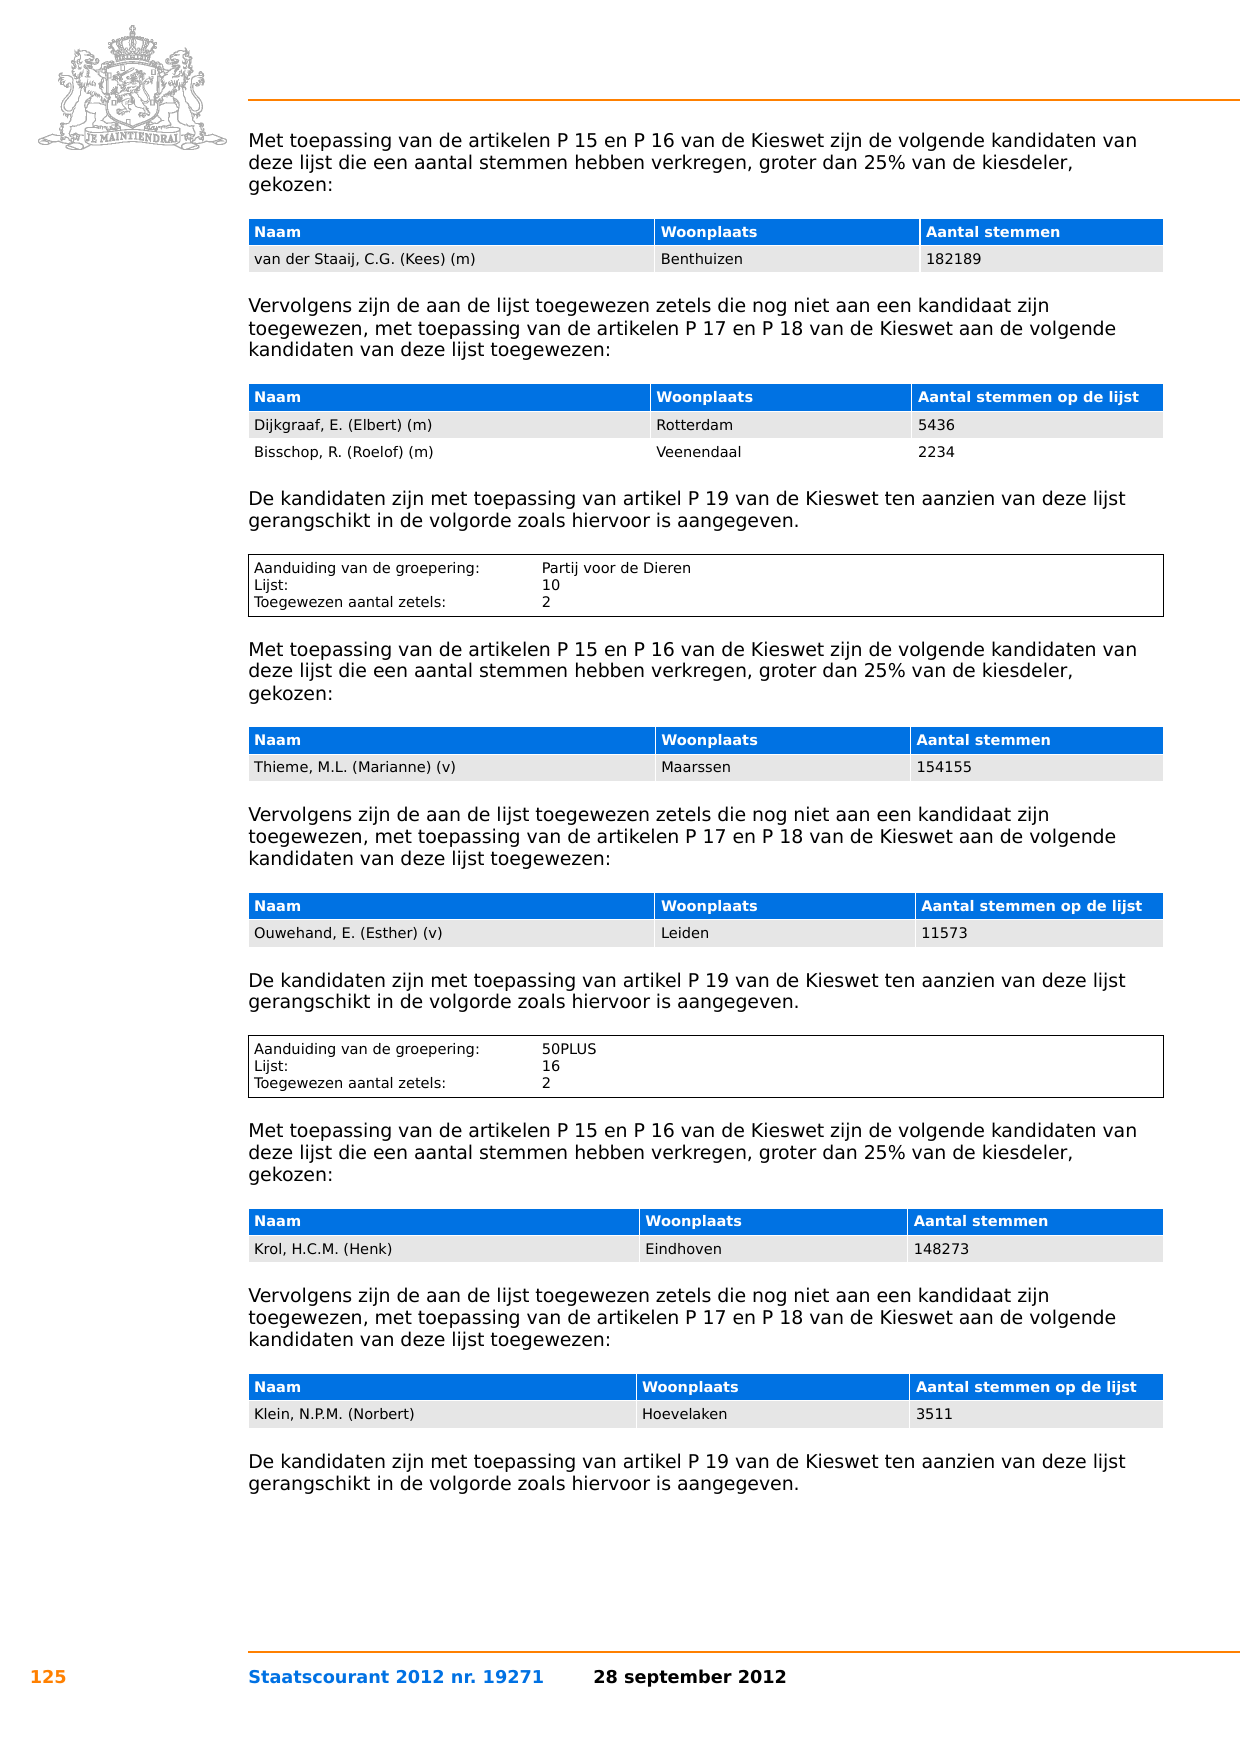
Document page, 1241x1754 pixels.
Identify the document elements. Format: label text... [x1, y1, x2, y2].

table_cell Bisschop, R. (Roelof) (m) [249, 439, 650, 465]
table_cell Lijst: [249, 1058, 536, 1075]
table_header Naam [249, 1374, 636, 1400]
table_cell Eindhoven [640, 1236, 907, 1262]
table_cell Klein, N.P.M. (Norbert) [249, 1401, 636, 1428]
table_cell 16 [536, 1058, 1163, 1075]
table_cell 10 [536, 577, 1163, 594]
table_cell 11573 [916, 920, 1163, 947]
table_header Woonplaats [655, 219, 919, 245]
table_cell Maarssen [656, 755, 910, 781]
text De kandidaten zijn met toepassing van artikel P 19 van de Kieswet ten aanzien van deze lijst gerangschikt in de volgorde zoals hiervoor is aangegeven. [248, 1451, 1163, 1494]
table_header Aantal stemmen op de lijst [916, 893, 1163, 919]
table_cell 182189 [921, 246, 1163, 272]
table_header Aantal stemmen [911, 727, 1163, 754]
table_cell 154155 [911, 755, 1163, 781]
table_header Naam [249, 219, 654, 245]
table_cell Leiden [655, 920, 915, 947]
table_header Aantal stemmen op de lijst [912, 384, 1163, 411]
table_cell Benthuizen [655, 246, 919, 272]
table_header Naam [249, 384, 650, 411]
table_header Partij voor de Dieren [536, 555, 1163, 577]
table_cell 2234 [912, 439, 1163, 465]
table_header Naam [249, 893, 654, 919]
table_header Aantal stemmen op de lijst [910, 1374, 1163, 1400]
table_header Naam [249, 727, 655, 754]
table_cell Krol, H.C.M. (Henk) [249, 1236, 639, 1262]
table_cell Toegewezen aantal zetels: [249, 1075, 536, 1097]
table_header Woonplaats [655, 893, 915, 919]
table_cell Rotterdam [651, 412, 911, 438]
text Met toepassing van de artikelen P 15 en P 16 van de Kieswet zijn de volgende kandidaten van deze lijst die een aantal stemmen hebben verkregen, groter dan 25% van de kiesdeler, gekozen: [248, 1119, 1163, 1186]
table_cell Lijst: [249, 577, 536, 594]
table_header Woonplaats [640, 1209, 907, 1235]
table_cell Dijkgraaf, E. (Elbert) (m) [249, 412, 650, 438]
text Met toepassing van de artikelen P 15 en P 16 van de Kieswet zijn de volgende kandidaten van deze lijst die een aantal stemmen hebben verkregen, groter dan 25% van de kiesdeler, gekozen: [248, 638, 1163, 704]
text Vervolgens zijn de aan de lijst toegewezen zetels die nog niet aan een kandidaat zijn toegewezen, met toepassing van de artikelen P 17 en P 18 van de Kieswet aan de volgende kandidaten van deze lijst toegewezen: [248, 804, 1163, 870]
table_cell 3511 [910, 1401, 1163, 1428]
table_header Woonplaats [656, 727, 910, 754]
table_cell Ouwehand, E. (Esther) (v) [249, 920, 654, 947]
table_header Woonplaats [637, 1374, 909, 1400]
table_cell 5436 [912, 412, 1163, 438]
text Met toepassing van de artikelen P 15 en P 16 van de Kieswet zijn de volgende kandidaten van deze lijst die een aantal stemmen hebben verkregen, groter dan 25% van de kiesdeler, gekozen: [248, 130, 1163, 196]
table_cell Veenendaal [651, 439, 911, 465]
picture [38, 25, 227, 150]
table_cell Thieme, M.L. (Marianne) (v) [249, 755, 655, 781]
table_header Aantal stemmen [908, 1209, 1163, 1235]
table_header Aanduiding van de groepering: [249, 1036, 536, 1058]
text Vervolgens zijn de aan de lijst toegewezen zetels die nog niet aan een kandidaat zijn toegewezen, met toepassing van de artikelen P 17 en P 18 van de Kieswet aan de volgende kandidaten van deze lijst toegewezen: [248, 295, 1163, 361]
text Vervolgens zijn de aan de lijst toegewezen zetels die nog niet aan een kandidaat zijn toegewezen, met toepassing van de artikelen P 17 en P 18 van de Kieswet aan de volgende kandidaten van deze lijst toegewezen: [248, 1285, 1163, 1351]
table_cell van der Staaij, C.G. (Kees) (m) [249, 246, 654, 272]
text De kandidaten zijn met toepassing van artikel P 19 van de Kieswet ten aanzien van deze lijst gerangschikt in de volgorde zoals hiervoor is aangegeven. [248, 488, 1163, 532]
table_cell Hoevelaken [637, 1401, 909, 1428]
table_header Naam [249, 1209, 639, 1235]
table_header Aantal stemmen [921, 219, 1163, 245]
table_cell 2 [536, 594, 1163, 616]
table_header Woonplaats [651, 384, 911, 411]
table_header Aanduiding van de groepering: [249, 555, 536, 577]
text De kandidaten zijn met toepassing van artikel P 19 van de Kieswet ten aanzien van deze lijst gerangschikt in de volgorde zoals hiervoor is aangegeven. [248, 969, 1163, 1013]
table_cell Toegewezen aantal zetels: [249, 594, 536, 616]
table_cell 2 [536, 1075, 1163, 1097]
table_cell 148273 [908, 1236, 1163, 1262]
table_header 50PLUS [536, 1036, 1163, 1058]
